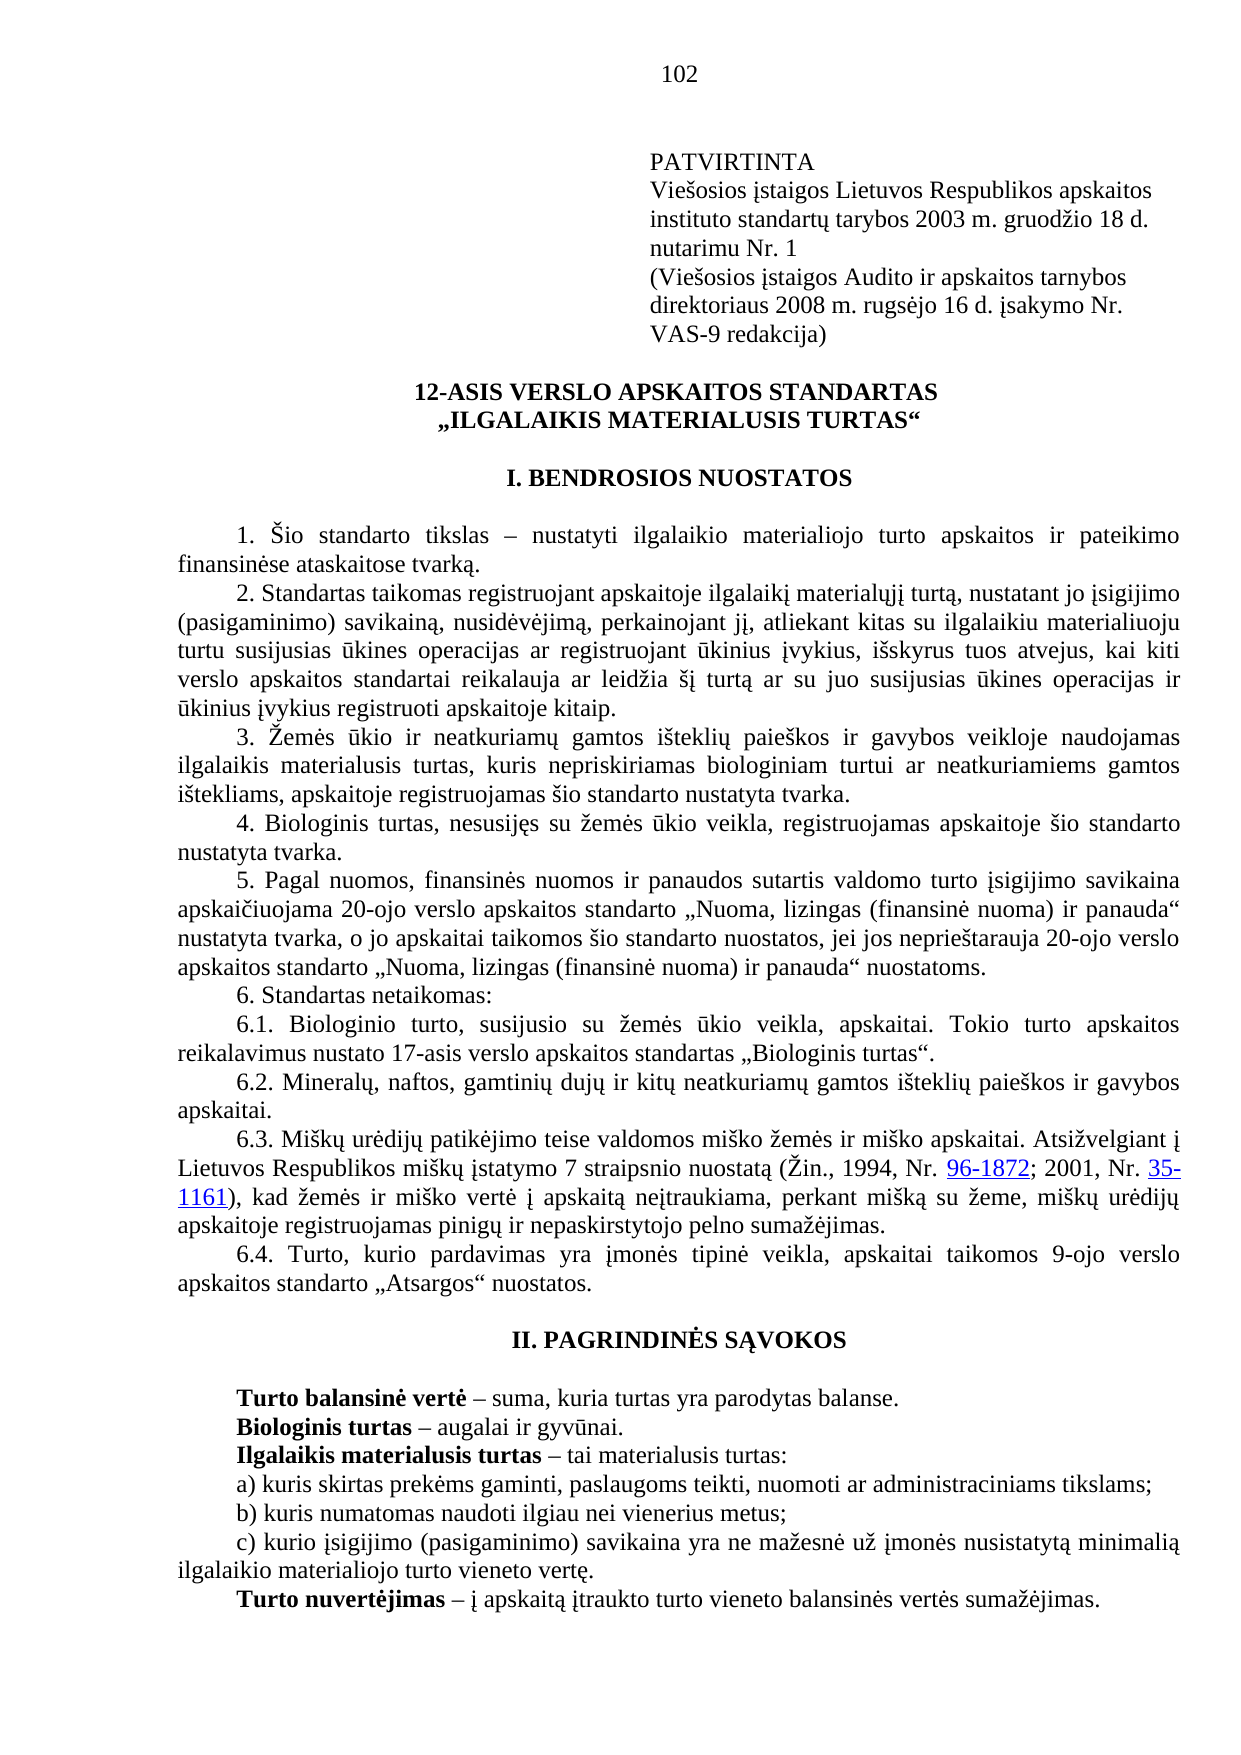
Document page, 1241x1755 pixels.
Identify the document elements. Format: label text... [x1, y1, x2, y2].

text 5. Pagal nuomos, finansinės nuomos ir panaudos sutartis valdomo turto įsigijimo savikaina apskaičiuojama 20-ojo verslo apskaitos standarto „Nuoma, lizingas (finansinė nuoma) ir panauda“ nustatyta tvarka, o jo apskaitai taikomos šio standarto nuostatos, jei jos neprieštarauja 20-ojo verslo apskaitos standarto „Nuoma, lizingas (finansinė nuoma) ir panauda“ nuostatoms. [177, 866, 1181, 981]
text c) kurio įsigijimo (pasigaminimo) savikaina yra ne mažesnė už įmonės nusistatytą minimalią ilgalaikio materialiojo turto vieneto vertę. [177, 1527, 1181, 1584]
text b) kuris numatomas naudoti ilgiau nei vienerius metus; [177, 1498, 1181, 1527]
text Ilgalaikis materialusis turtas – tai materialusis turtas: [177, 1441, 1181, 1469]
text 1. Šio standarto tikslas – nustatyti ilgalaikio materialiojo turto apskaitos ir pateikimo finansinėse ataskaitose tvarką. [177, 521, 1181, 578]
text Turto balansinė vertė – suma, kuria turtas yra parodytas balanse. [177, 1383, 1181, 1412]
text 6.1. Biologinio turto, susijusio su žemės ūkio veikla, apskaitai. Tokio turto apskaitos reikalavimus nustato 17-asis verslo apskaitos standartas „Biologinis turtas“. [177, 1009, 1181, 1067]
text Turto nuvertėjimas – į apskaitą įtraukto turto vieneto balansinės vertės sumažėjimas. [177, 1584, 1181, 1613]
text 3. Žemės ūkio ir neatkuriamų gamtos išteklių paieškos ir gavybos veikloje naudojamas ilgalaikis materialusis turtas, kuris nepriskiriamas biologiniam turtui ar neatkuriamiems gamtos ištekliams, apskaitoje registruojamas šio standarto nustatyta tvarka. [177, 722, 1181, 808]
text 6.3. Miškų urėdijų patikėjimo teise valdomos miško žemės ir miško apskaitai. Atsižvelgiant į Lietuvos Respublikos miškų įstatymo 7 straipsnio nuostatą (Žin., 1994, Nr. 96-1872; 2001, Nr. 35-1161), kad žemės ir miško vertė į apskaitą neįtraukiama, perkant mišką su žeme, miškų urėdijų apskaitoje registruojamas pinigų ir nepaskirstytojo pelno sumažėjimas. [177, 1124, 1181, 1239]
text 6.2. Mineralų, naftos, gamtinių dujų ir kitų neatkuriamų gamtos išteklių paieškos ir gavybos apskaitai. [177, 1067, 1181, 1124]
text Biologinis turtas – augalai ir gyvūnai. [177, 1412, 1181, 1441]
text II. PAGRINDINĖS SĄVOKOS [177, 1326, 1181, 1354]
text (Viešosios įstaigos Audito ir apskaitos tarnybos direktoriaus 2008 m. rugsėjo 16 d. įsakymo Nr. VAS-9 redakcija) [649, 262, 1181, 348]
text I. BENDROSIOS NUOSTATOS [177, 463, 1181, 492]
text 4. Biologinis turtas, nesusijęs su žemės ūkio veikla, registruojamas apskaitoje šio standarto nustatyta tvarka. [177, 808, 1181, 866]
text PATVIRTINTA [649, 147, 1181, 176]
text Viešosios įstaigos Lietuvos Respublikos apskaitos instituto standartų tarybos 2003 m. gruodžio 18 d. nutarimu Nr. 1 [649, 176, 1181, 262]
text 12-ASIS VERSLO APSKAITOS STANDARTAS „ILGALAIKIS MATERIALUSIS TURTAS“ [177, 377, 1181, 434]
text a) kuris skirtas prekėms gaminti, paslaugoms teikti, nuomoti ar administraciniams tikslams; [177, 1469, 1181, 1498]
text 6. Standartas netaikomas: [177, 981, 1181, 1009]
text 6.4. Turto, kurio pardavimas yra įmonės tipinė veikla, apskaitai taikomos 9-ojo verslo apskaitos standarto „Atsargos“ nuostatos. [177, 1239, 1181, 1297]
text 2. Standartas taikomas registruojant apskaitoje ilgalaikį materialųjį turtą, nustatant jo įsigijimo (pasigaminimo) savikainą, nusidėvėjimą, perkainojant jį, atliekant kitas su ilgalaikiu materialiuoju turtu susijusias ūkines operacijas ar registruojant ūkinius įvykius, išskyrus tuos atvejus, kai kiti verslo apskaitos standartai reikalauja ar leidžia šį turtą ar su juo susijusias ūkines operacijas ir ūkinius įvykius registruoti apskaitoje kitaip. [177, 578, 1181, 722]
